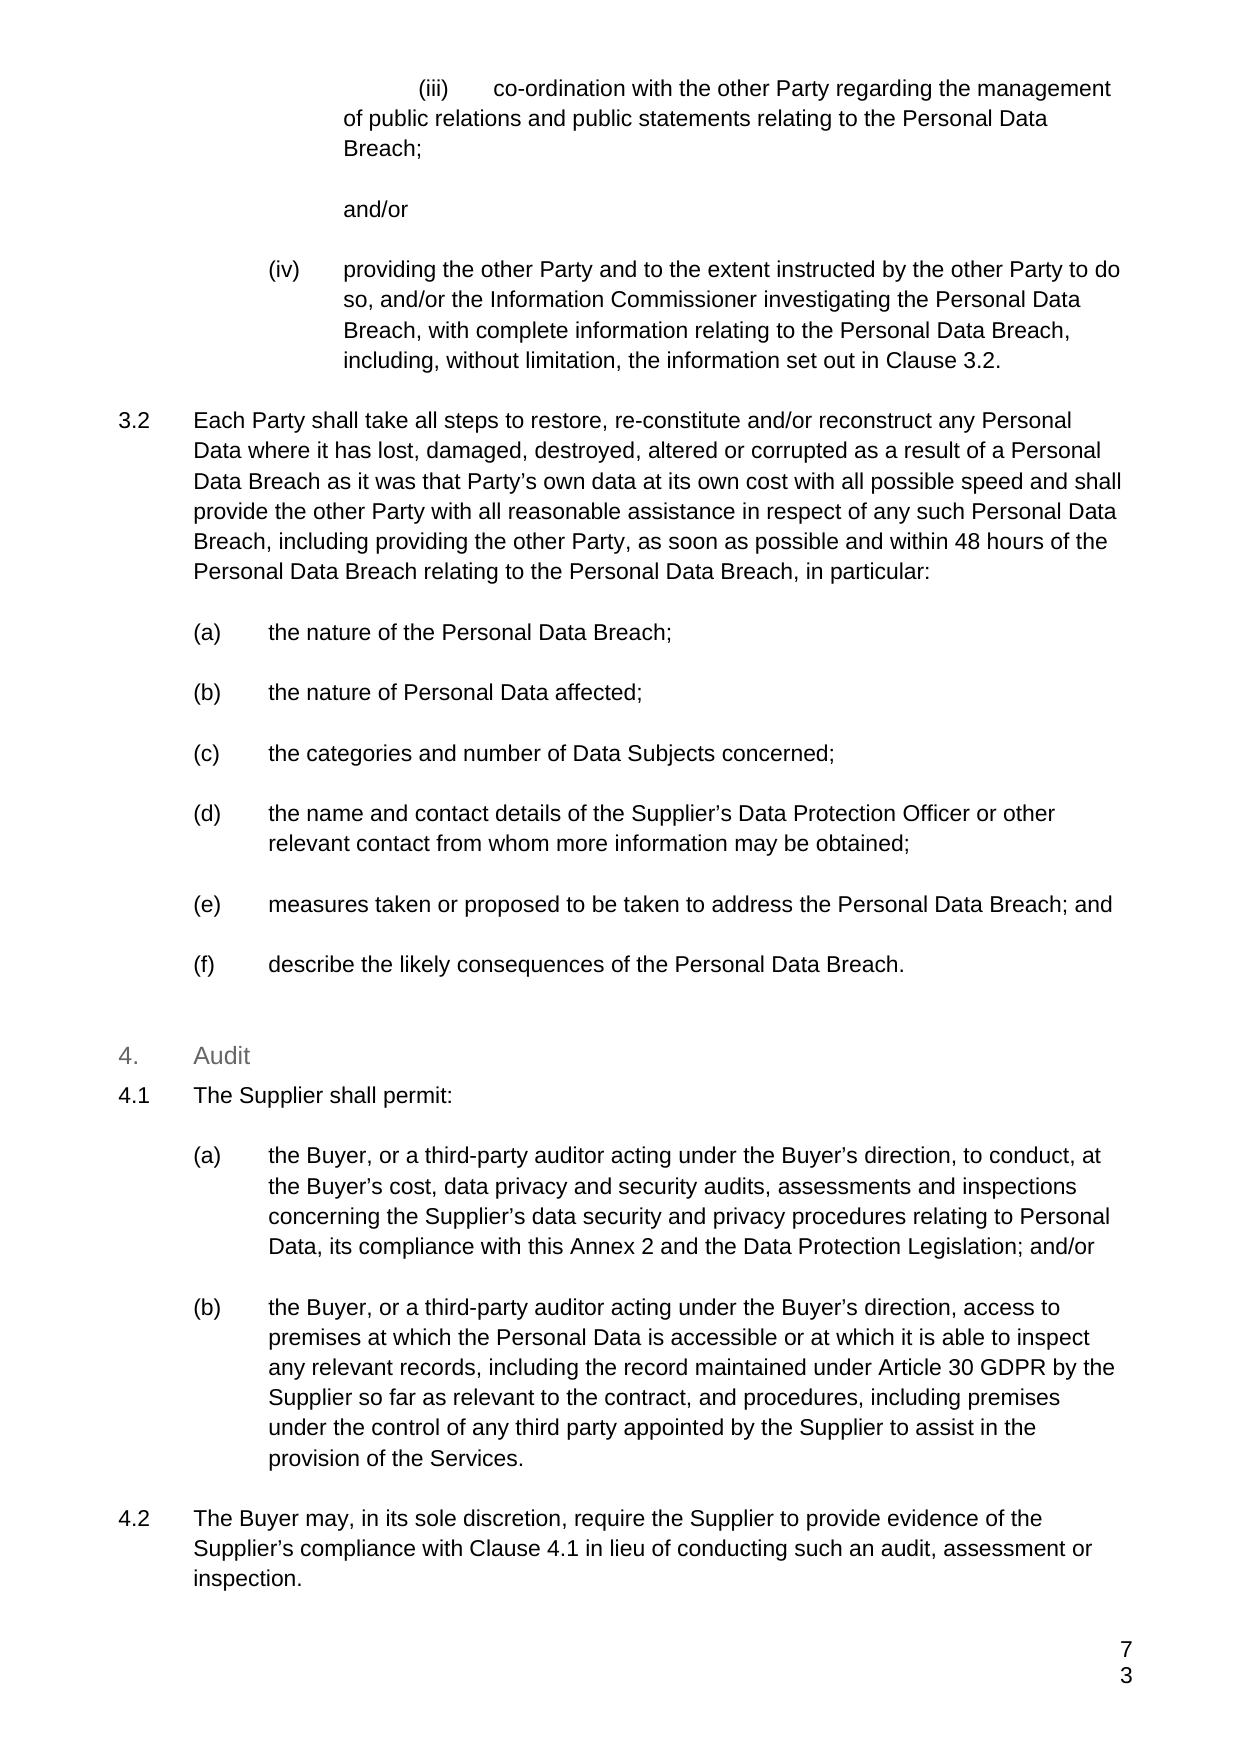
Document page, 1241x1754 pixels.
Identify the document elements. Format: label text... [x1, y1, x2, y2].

text (iv) providing the other Party and to the extent instructed by the other Party to do so, and/or the Information Commissioner investigating the Personal Data Breach, with complete information relating to the Personal Data Breach, including, without limitation, the information set out in Clause 3.2. [268, 256, 1122, 373]
text (b) the nature of Personal Data affected; [118, 679, 1122, 706]
text (d) the name and contact details of the Supplier’s Data Protection Officer or other relevant contact from whom more information may be obtained; [193, 800, 1122, 857]
text (iii) co-ordination with the other Party regarding the management of public relations and public statements relating to the Personal Data Breach; [343, 75, 1122, 162]
text (e) measures taken or proposed to be taken to address the Personal Data Breach; and [118, 891, 1122, 917]
text 4.2 The Buyer may, in its sole discretion, require the Supplier to provide evidence of the Supplier’s compliance with Clause 4.1 in lieu of conducting such an audit, assessment or inspection. [118, 1505, 1122, 1592]
text 3.2 Each Party shall take all steps to restore, re-constitute and/or reconstruct any Personal Data where it has lost, damaged, destroyed, altered or corrupted as a result of a Personal Data Breach as it was that Party’s own data at its own cost with all possible speed and shall provide the other Party with all reasonable assistance in respect of any such Personal Data Breach, including providing the other Party, as soon as possible and within 48 hours of the Personal Data Breach relating to the Personal Data Breach, in particular: [118, 407, 1122, 585]
text (b) the Buyer, or a third-party auditor acting under the Buyer’s direction, access to premises at which the Personal Data is accessible or at which it is able to inspect any relevant records, including the record maintained under Article 30 GDPR by the Supplier so far as relevant to the contract, and procedures, including premises under the control of any third party appointed by the Supplier to assist in the provision of the Services. [193, 1293, 1122, 1471]
subtitle 4. Audit [118, 1041, 1122, 1069]
text 4.1 The Supplier shall permit: [118, 1082, 1122, 1108]
text (c) the categories and number of Data Subjects concerned; [118, 739, 1122, 766]
text (a) the nature of the Personal Data Breach; [193, 619, 1122, 645]
text (a) the Buyer, or a third-party auditor acting under the Buyer’s direction, to conduct, at the Buyer’s cost, data privacy and security audits, assessments and inspections concerning the Supplier’s data security and privacy procedures relating to Personal Data, its compliance with this Annex 2 and the Data Protection Legislation; and/or [193, 1142, 1122, 1259]
text (f) describe the likely consequences of the Personal Data Breach. [118, 951, 1122, 977]
text and/or [343, 196, 1122, 222]
